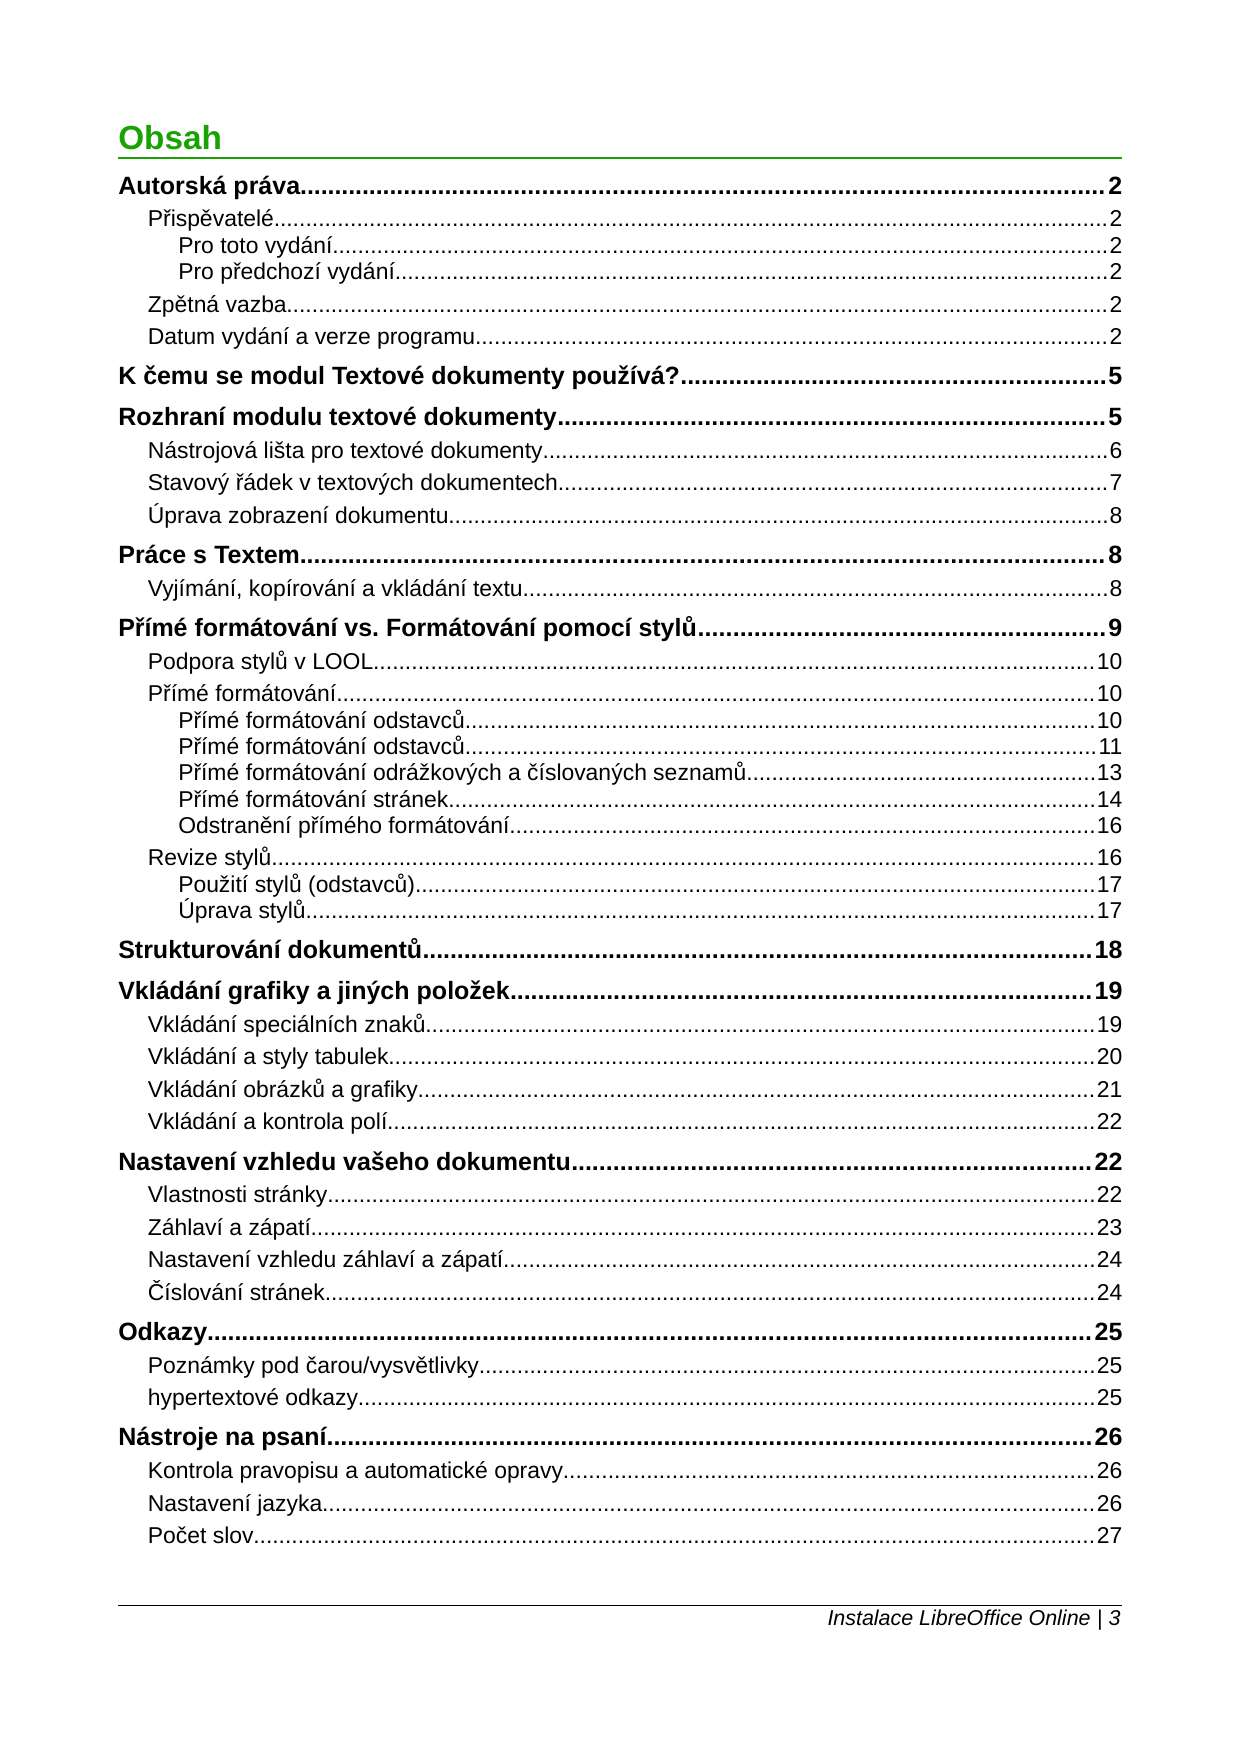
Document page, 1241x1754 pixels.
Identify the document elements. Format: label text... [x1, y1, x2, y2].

text Nastavení jazyka 26 [148, 1489, 1122, 1516]
text hypertextové odkazy 25 [148, 1384, 1122, 1410]
text Zpětná vazba 2 [148, 291, 1122, 317]
text Přímé formátování odrážkových a číslovaných seznamů 13 [178, 759, 1122, 786]
text Stavový řádek v textových dokumentech 7 [148, 469, 1122, 496]
text Použití stylů (odstavců) 17 [178, 871, 1122, 897]
text Pro toto vydání 2 [178, 232, 1122, 258]
text Kontrola pravopisu a automatické opravy 26 [148, 1457, 1122, 1483]
text Strukturování dokumentů 18 [118, 935, 1122, 964]
text K čemu se modul Textové dokumenty používá? 5 [118, 361, 1122, 390]
text Nastavení vzhledu vašeho dokumentu 22 [118, 1146, 1122, 1175]
text Počet slov 27 [148, 1522, 1122, 1548]
text Přímé formátování vs. Formátování pomocí stylů 9 [118, 613, 1122, 642]
text Revize stylů 16 [148, 844, 1122, 871]
text Pro předchozí vydání 2 [178, 258, 1122, 284]
text Vkládání a kontrola polí 22 [148, 1108, 1122, 1134]
text Číslování stránek 24 [148, 1278, 1122, 1305]
text Přímé formátování 10 [148, 680, 1122, 707]
text Autorská práva 2 [118, 171, 1122, 199]
text Vkládání obrázků a grafiky 21 [148, 1076, 1122, 1102]
text Vlastnosti stránky 22 [148, 1181, 1122, 1208]
text Práce s Textem 8 [118, 540, 1122, 569]
text Nástrojová lišta pro textové dokumenty 6 [148, 437, 1122, 463]
text Podpora stylů v LOOL 10 [148, 648, 1122, 674]
text Úprava stylů 17 [178, 897, 1122, 923]
text Datum vydání a verze programu 2 [148, 323, 1122, 349]
text Vyjímání, kopírování a vkládání textu 8 [148, 575, 1122, 601]
text Rozhraní modulu textové dokumenty 5 [118, 402, 1122, 431]
text Odkazy 25 [118, 1317, 1122, 1346]
text Vkládání grafiky a jiných položek 19 [118, 976, 1122, 1005]
text Vkládání speciálních znaků 19 [148, 1011, 1122, 1037]
text Záhlaví a zápatí 23 [148, 1214, 1122, 1240]
text Úprava zobrazení dokumentu 8 [148, 502, 1122, 528]
text Přímé formátování odstavců 10 [178, 707, 1122, 733]
text Odstranění přímého formátování 16 [178, 812, 1122, 838]
text Nástroje na psaní 26 [118, 1422, 1122, 1451]
subtitle Obsah [118, 118, 1122, 157]
text Přispěvatelé 2 [148, 205, 1122, 232]
text Přímé formátování odstavců 11 [178, 733, 1122, 759]
text Poznámky pod čarou/vysvětlivky 25 [148, 1352, 1122, 1378]
text Vkládání a styly tabulek 20 [148, 1043, 1122, 1070]
text Přímé formátování stránek 14 [178, 786, 1122, 812]
text Nastavení vzhledu záhlaví a zápatí 24 [148, 1246, 1122, 1272]
